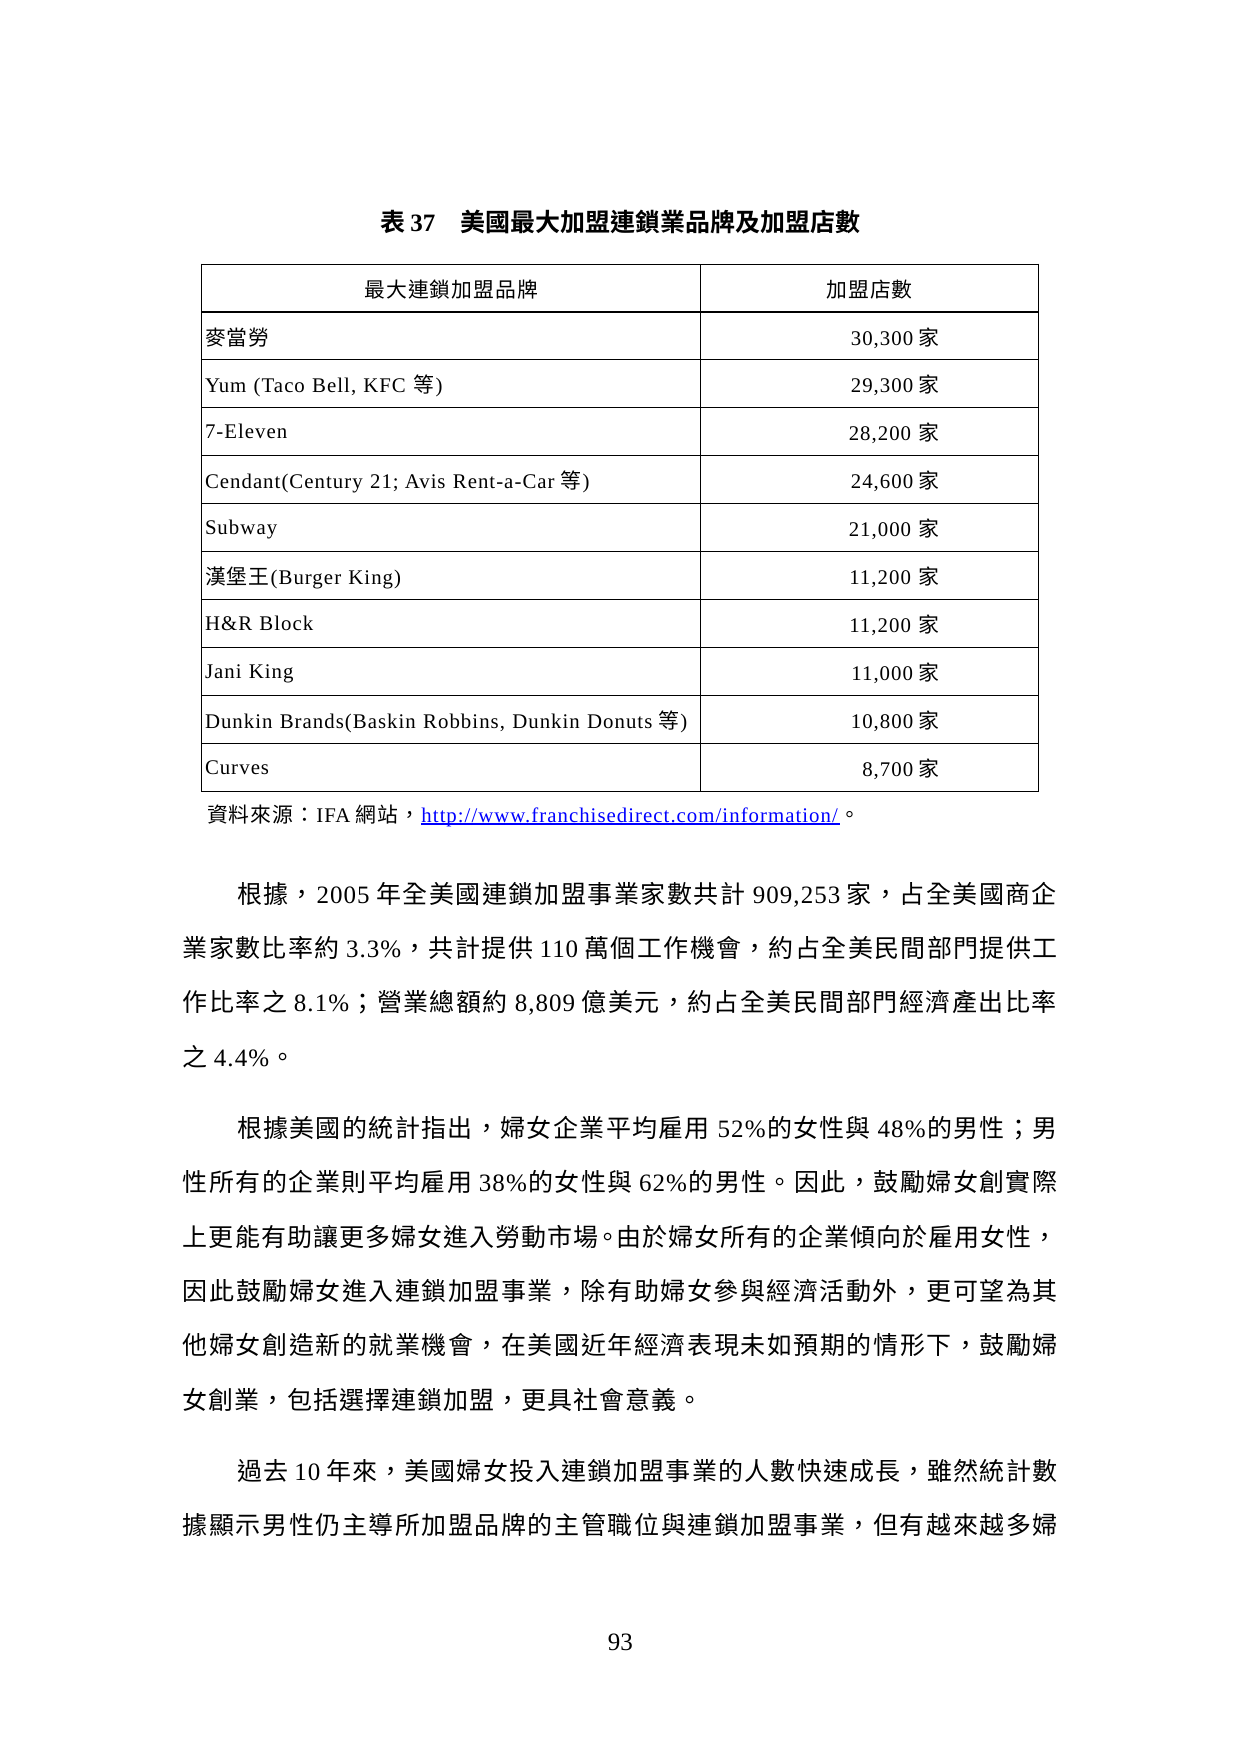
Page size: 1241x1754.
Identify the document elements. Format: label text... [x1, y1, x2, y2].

table_cell 11,000家 [701, 648, 1038, 695]
table_cell Yum (Taco Bell, KFC 等) [202, 360, 700, 407]
table_cell 28,200 家 [701, 408, 1038, 455]
table_cell 11,200 家 [701, 552, 1038, 599]
table_cell Jani King [202, 648, 700, 695]
table_cell 漢堡王(Burger King) [202, 552, 700, 599]
table_cell 10,800家 [701, 696, 1038, 743]
table_cell 麥當勞 [202, 313, 700, 359]
table_cell 30,300家 [701, 313, 1038, 359]
table_cell 21,000 家 [701, 504, 1038, 551]
text 資料來源：IFA網站，http://www.franchisedirect.com/information/。 [197, 798, 1058, 828]
table_cell 8,700家 [701, 744, 1038, 791]
table_cell 7-Eleven [202, 408, 700, 455]
table_cell 11,200 家 [701, 600, 1038, 647]
table_cell Subway [202, 504, 700, 551]
text 根據美國的統計指出，婦女企業平均雇用52%的女性與48%的男性；男性所有的企業則平均雇用38%的女性與62%的男性。因此，鼓勵婦女創實際上更能有助讓更多婦女進入勞動市場。由於婦女所有的企業傾向於雇用女性，因此鼓勵婦女進入連鎖加盟事業，除有助婦女參與經濟活動外，更可望為其他婦女創造新的就業機會，在美國近年經濟表現未如預期的情形下，鼓勵婦女創業，包括選擇連鎖加盟，更具社會意義。 [183, 1108, 1058, 1416]
table_cell Curves [202, 744, 700, 791]
subtitle 表37 美國最大加盟連鎖業品牌及加盟店數 [183, 202, 1058, 238]
table_header 最大連鎖加盟品牌 [202, 265, 700, 311]
table_header 加盟店數 [701, 265, 1038, 311]
table_cell 29,300家 [701, 360, 1038, 407]
text 過去10年來，美國婦女投入連鎖加盟事業的人數快速成長，雖然統計數據顯示男性仍主導所加盟品牌的主管職位與連鎖加盟事業，但有越來越多婦 [183, 1451, 1058, 1542]
table_cell Cendant(Century 21; Avis Rent-a-Car等) [202, 456, 700, 503]
table_cell 24,600家 [701, 456, 1038, 503]
text 根據，2005年全美國連鎖加盟事業家數共計909,253家，占全美國商企業家數比率約3.3%，共計提供110萬個工作機會，約占全美民間部門提供工作比率之8.1%；營業總額約8,809億美元，約占全美民間部門經濟產出比率之4.4%。 [183, 874, 1058, 1073]
table_cell Dunkin Brands(Baskin Robbins, Dunkin Donuts等) [202, 696, 700, 743]
table_cell H&R Block [202, 600, 700, 647]
